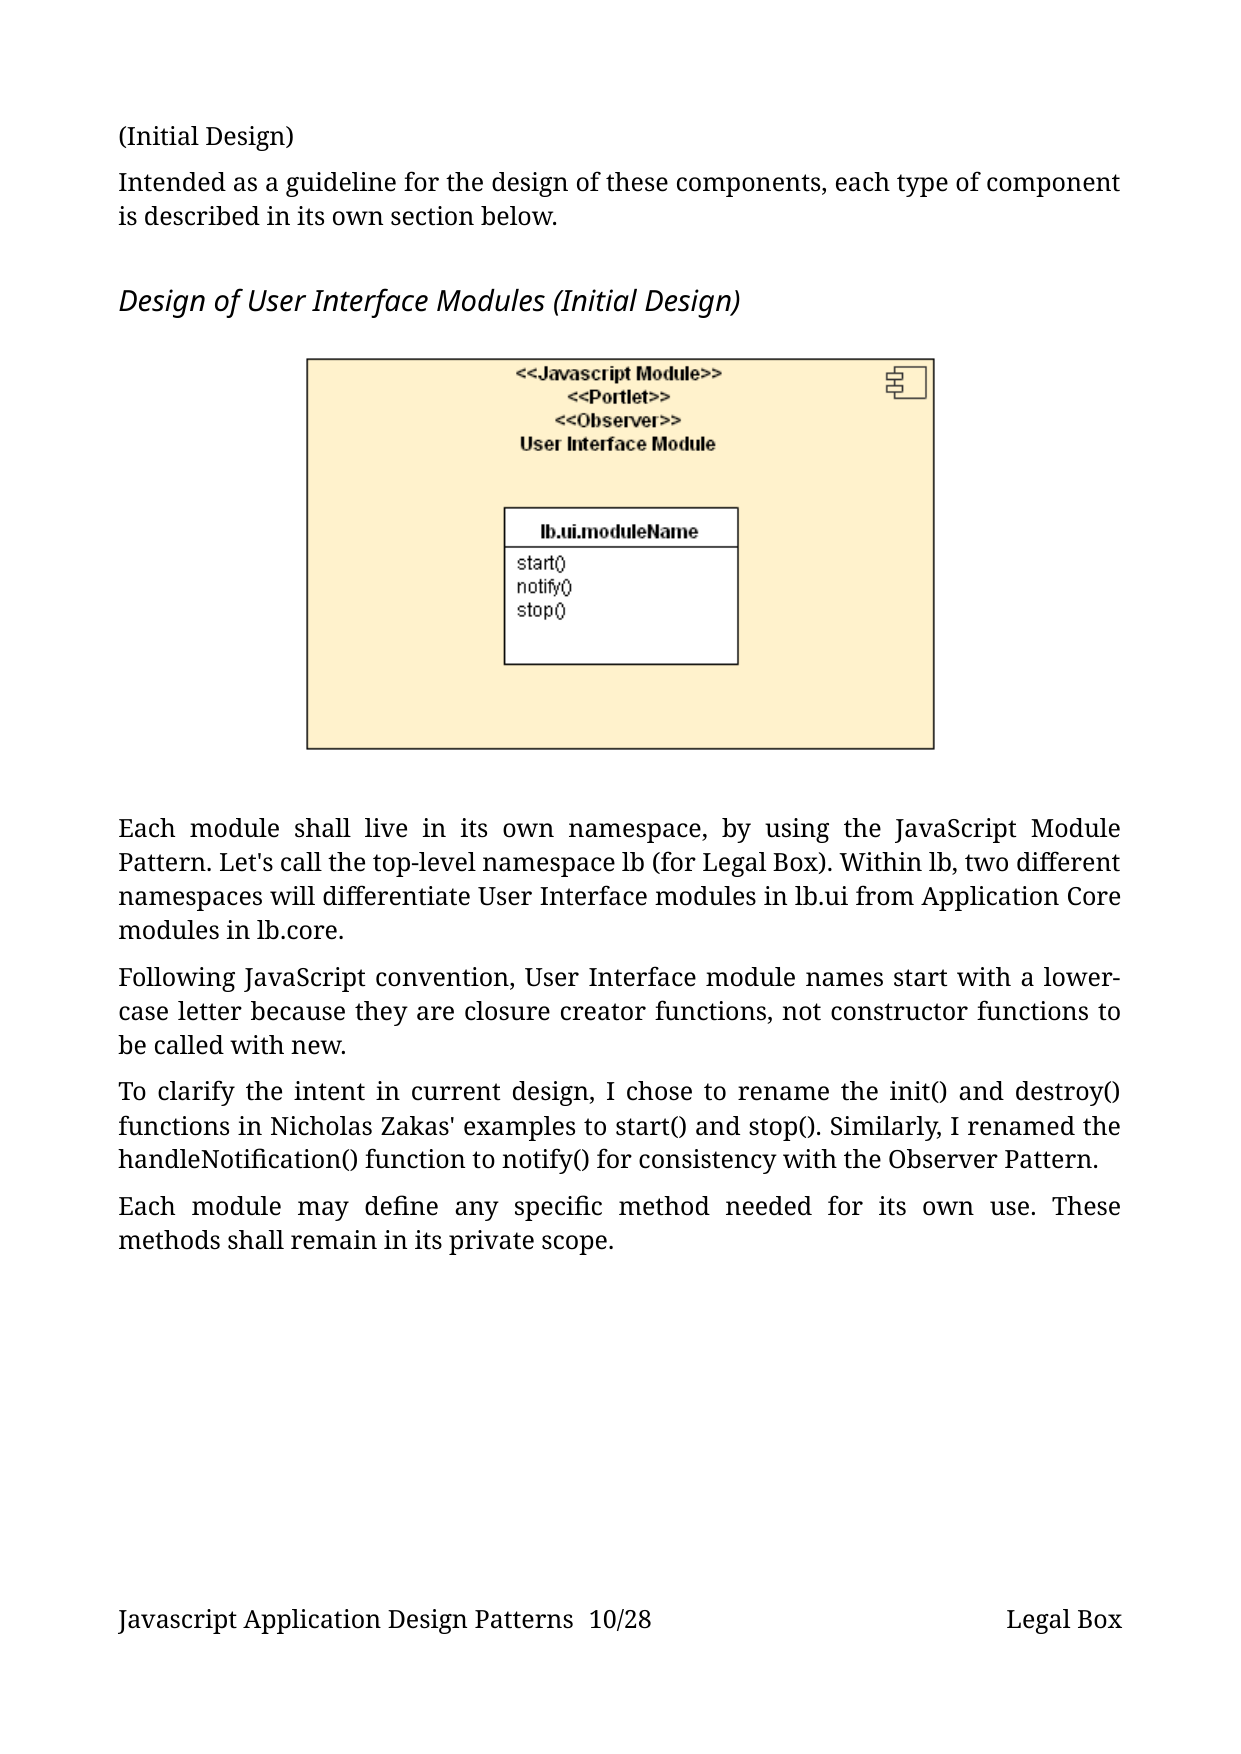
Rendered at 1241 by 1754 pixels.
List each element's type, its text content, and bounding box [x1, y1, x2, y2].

text To clarify the intent in current design, I chose to rename the init() and destroy() functions in Nicholas Zakas' examples to start() and stop(). Similarly, I renamed the handleNotification() function to notify() for consistency with the Observer Pattern. [118, 1074, 1122, 1176]
text Intended as a guideline for the design of these components, each type of component is described in its own section below. [118, 165, 1122, 233]
text Each module may define any specific method needed for its own use. These methods shall remain in its private scope. [118, 1189, 1122, 1257]
text (Initial Design) [118, 118, 1122, 152]
text Each module shall live in its own namespace, by using the JavaScript Module Pattern. Let's call the top-level namespace lb (for Legal Box). Within lb, two different namespaces will differentiate User Interface modules in lb.ui from Application Core modules in lb.core. [118, 811, 1122, 947]
text Following JavaScript convention, User Interface module names start with a lower-case letter because they are closure creator functions, not constructor functions to be called with new. [118, 959, 1122, 1062]
picture [291, 344, 949, 764]
subtitle Design of User Interface Modules (Initial Design) [118, 281, 1122, 320]
